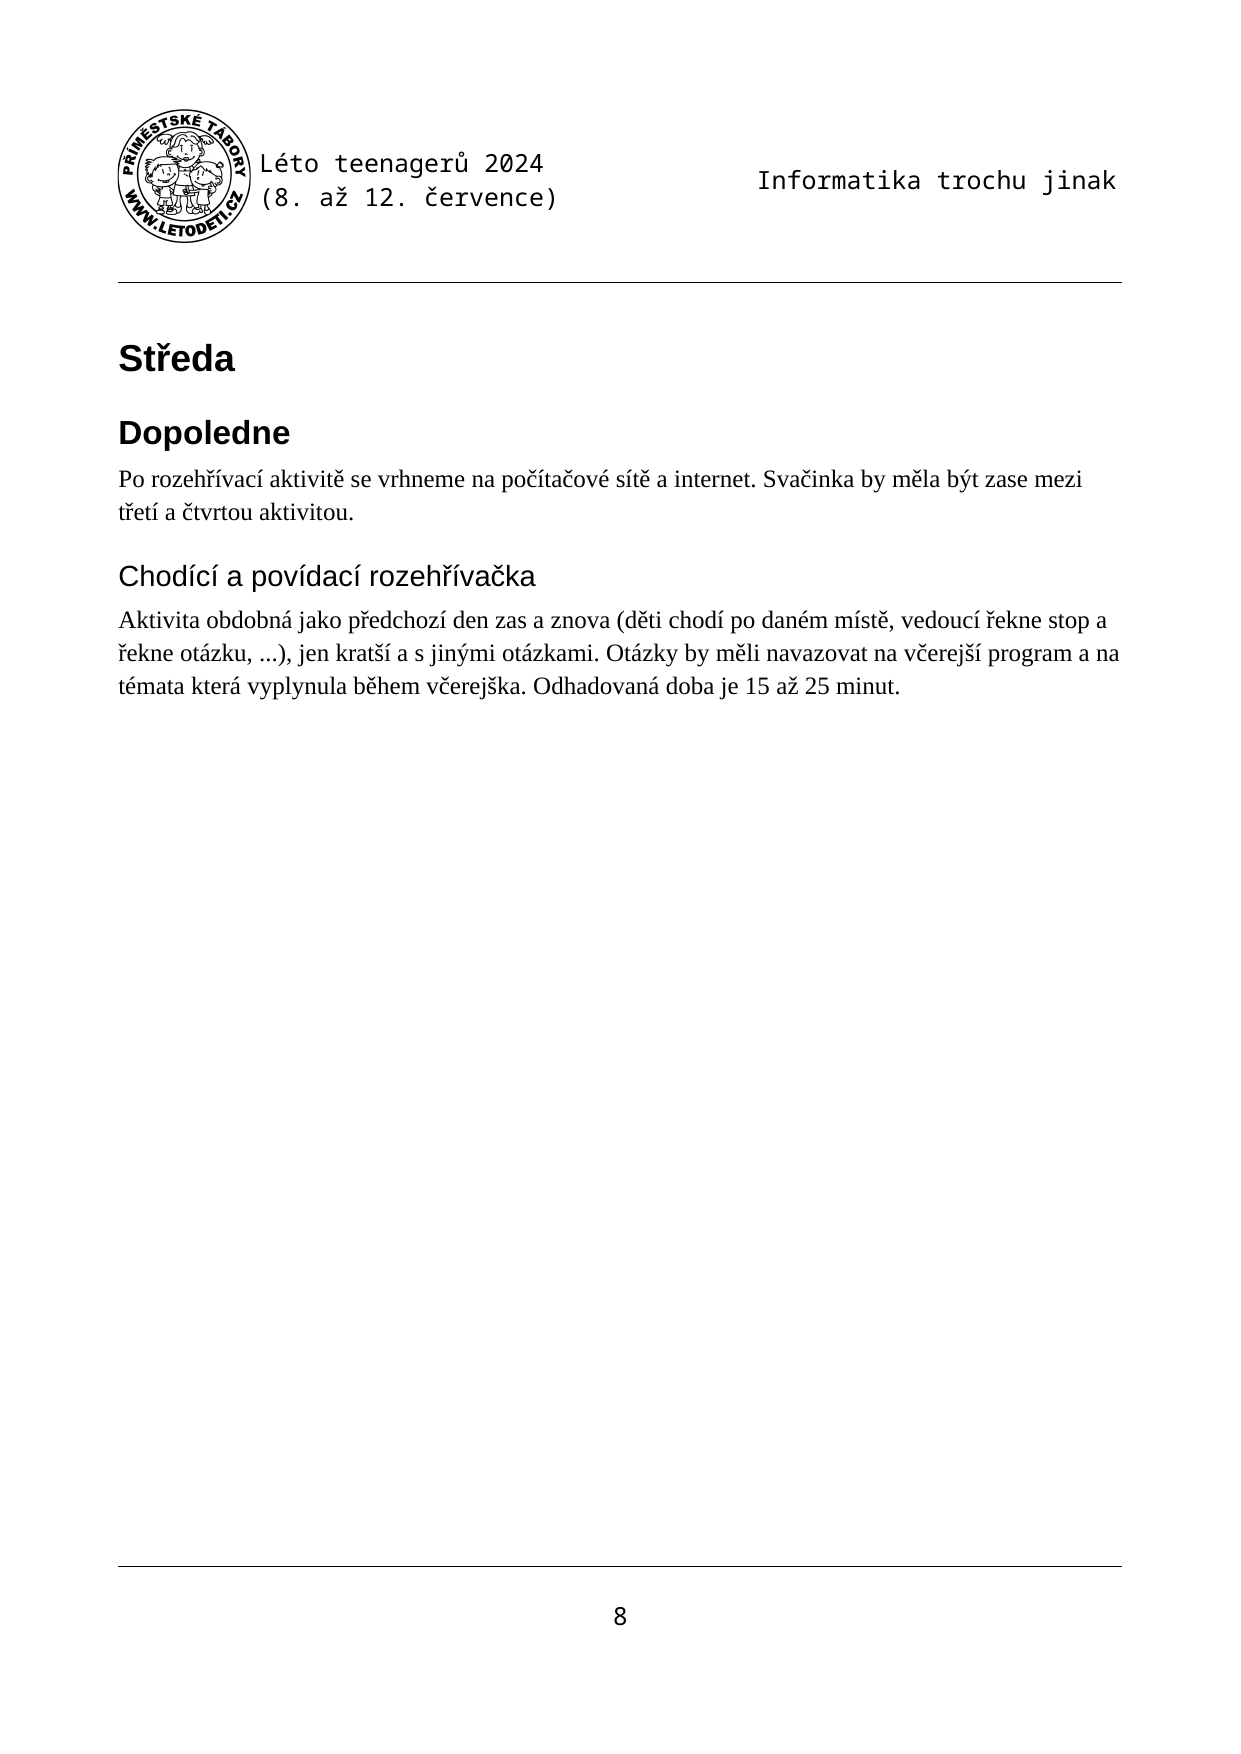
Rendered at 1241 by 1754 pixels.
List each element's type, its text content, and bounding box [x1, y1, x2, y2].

subtitle Chodící a povídací rozehřívačka [118, 559, 1122, 593]
text Aktivita obdobná jako předchozí den zas a znova (děti chodí po daném místě, vedoucí řekne stop a řekne otázku, ...), jen kratší a s jinými otázkami. Otázky by měli navazovat na včerejší program a na témata která vyplynula během včerejška. Odhadovaná doba je 15 až 25 minut. [118, 605, 1122, 700]
text Po rozehřívací aktivitě se vrhneme na počítačové sítě a internet. Svačinka by měla být zase mezi třetí a čtvrtou aktivitou. [118, 464, 1122, 526]
picture [117, 107, 251, 243]
subtitle Středa [118, 336, 1122, 379]
subtitle Dopoledne [118, 413, 1122, 451]
